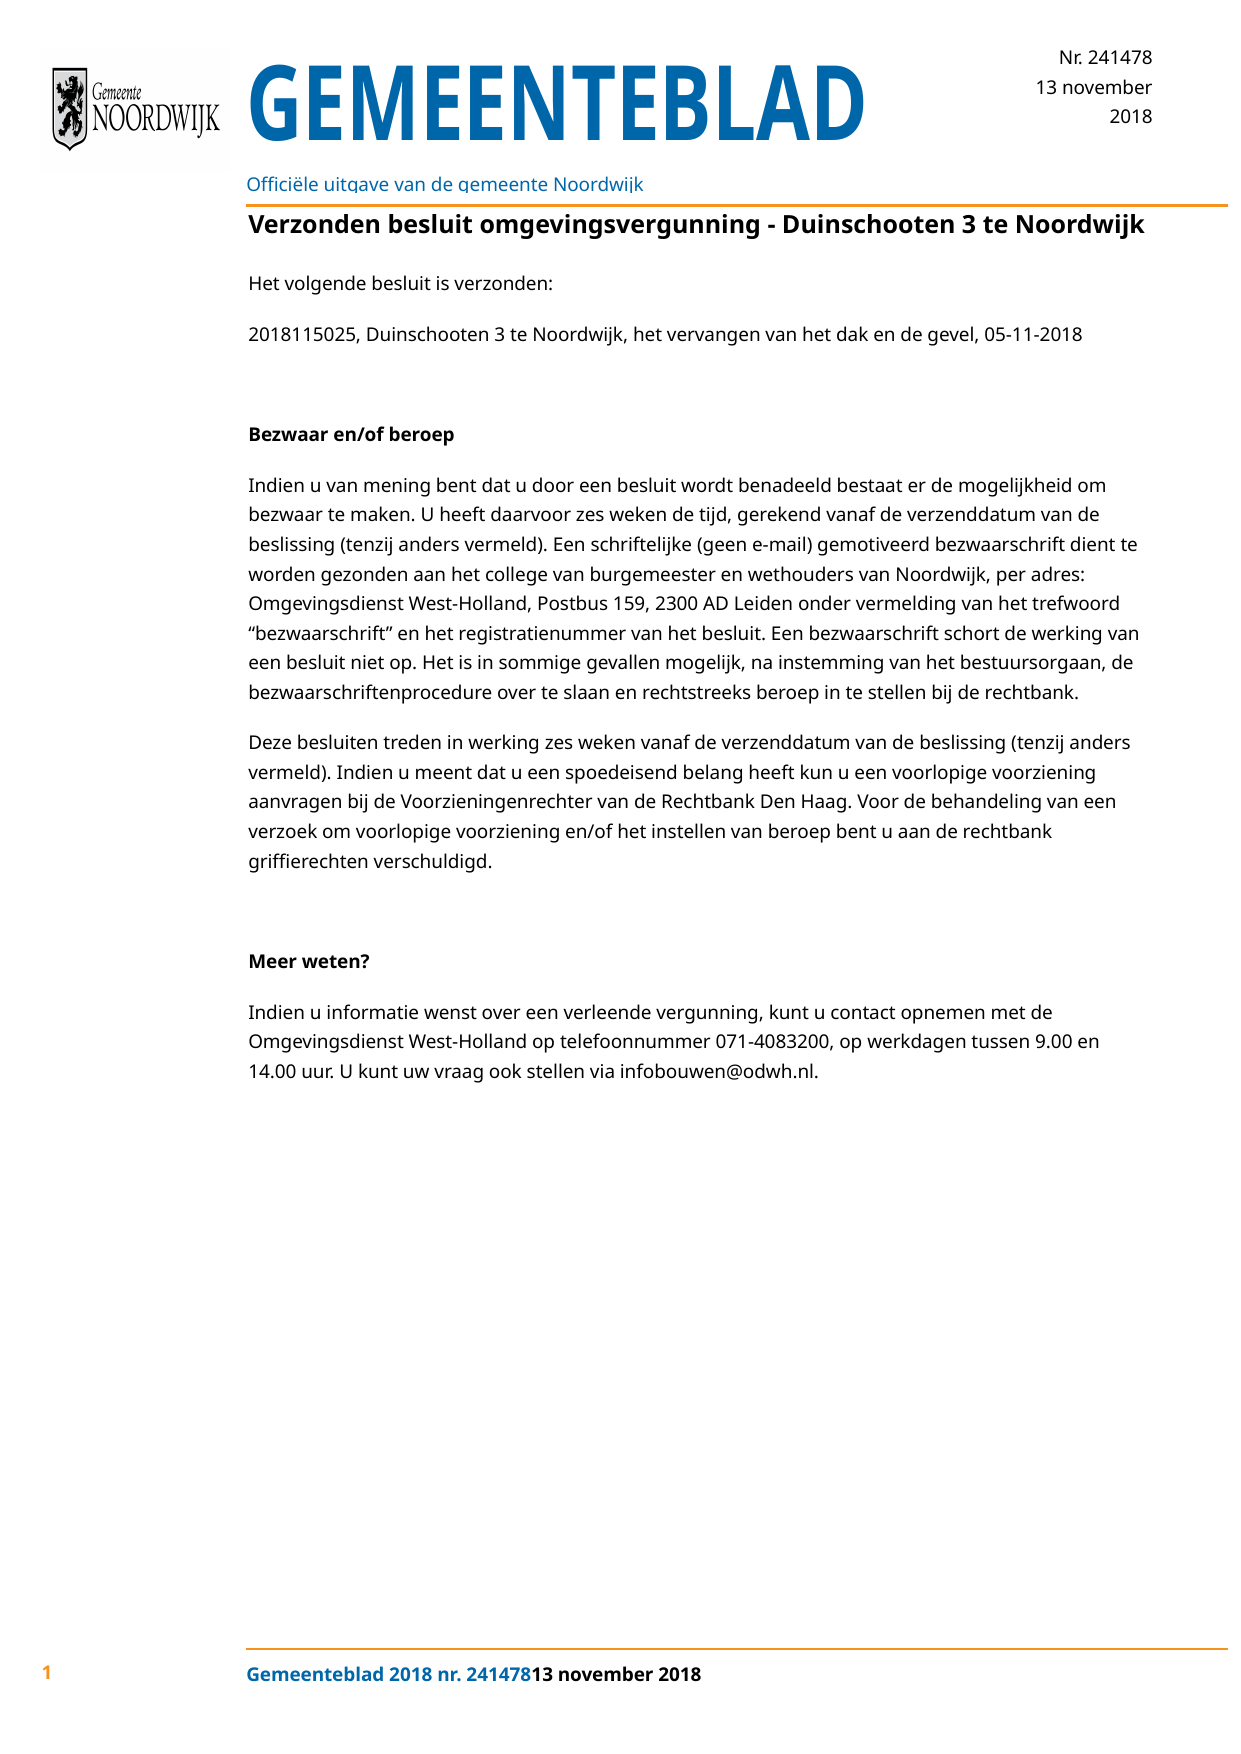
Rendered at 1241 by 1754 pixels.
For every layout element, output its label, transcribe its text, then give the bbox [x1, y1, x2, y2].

text Verzonden besluit omgevingsvergunning - Duinschooten 3 te Noordwijk [248, 207, 1152, 241]
text 2018115025, Duinschooten 3 te Noordwijk, het vervangen van het dak en de gevel, 05-11-2018 [248, 321, 1152, 346]
text Bezwaar en/of beroep [248, 422, 1152, 447]
text Het volgende besluit is verzonden: [248, 270, 1152, 296]
text Indien u van mening bent dat u door een besluit wordt benadeeld bestaat er de mogelijkheid om bezwaar te maken. U heeft daarvoor zes weken de tijd, gerekend vanaf de verzenddatum van de beslissing (tenzij anders vermeld). Een schriftelijke (geen e-mail) gemotiveerd bezwaarschrift dient te worden gezonden aan het college van burgemeester en wethouders van Noordwijk, per adres: Omgevingsdienst West-Holland, Postbus 159, 2300 AD Leiden onder vermelding van het trefwoord “bezwaarschrift” en het registratienummer van het besluit. Een bezwaarschrift schort de werking van een besluit niet op. Het is in sommige gevallen mogelijk, na instemming van het bestuursorgaan, de bezwaarschriftenprocedure over te slaan en rechtstreeks beroep in te stellen bij de rechtbank. [248, 472, 1152, 705]
picture [41, 47, 231, 172]
text Indien u informatie wenst over een verleende vergunning, kunt u contact opnemen met de Omgevingsdienst West-Holland op telefoonnummer 071-4083200, op werkdagen tussen 9.00 en 14.00 uur. U kunt uw vraag ook stellen via infobouwen@odwh.nl. [248, 999, 1152, 1084]
text Meer weten? [248, 949, 1152, 974]
text Deze besluiten treden in werking zes weken vanaf de verzenddatum van de beslissing (tenzij anders vermeld). Indien u meent dat u een spoedeisend belang heeft kun u een voorlopige voorziening aanvragen bij de Voorzieningenrechter van de Rechtbank Den Haag. Voor de behandeling van een verzoek om voorlopige voorziening en/of het instellen van beroep bent u aan de rechtbank griffierechten verschuldigd. [248, 729, 1152, 873]
